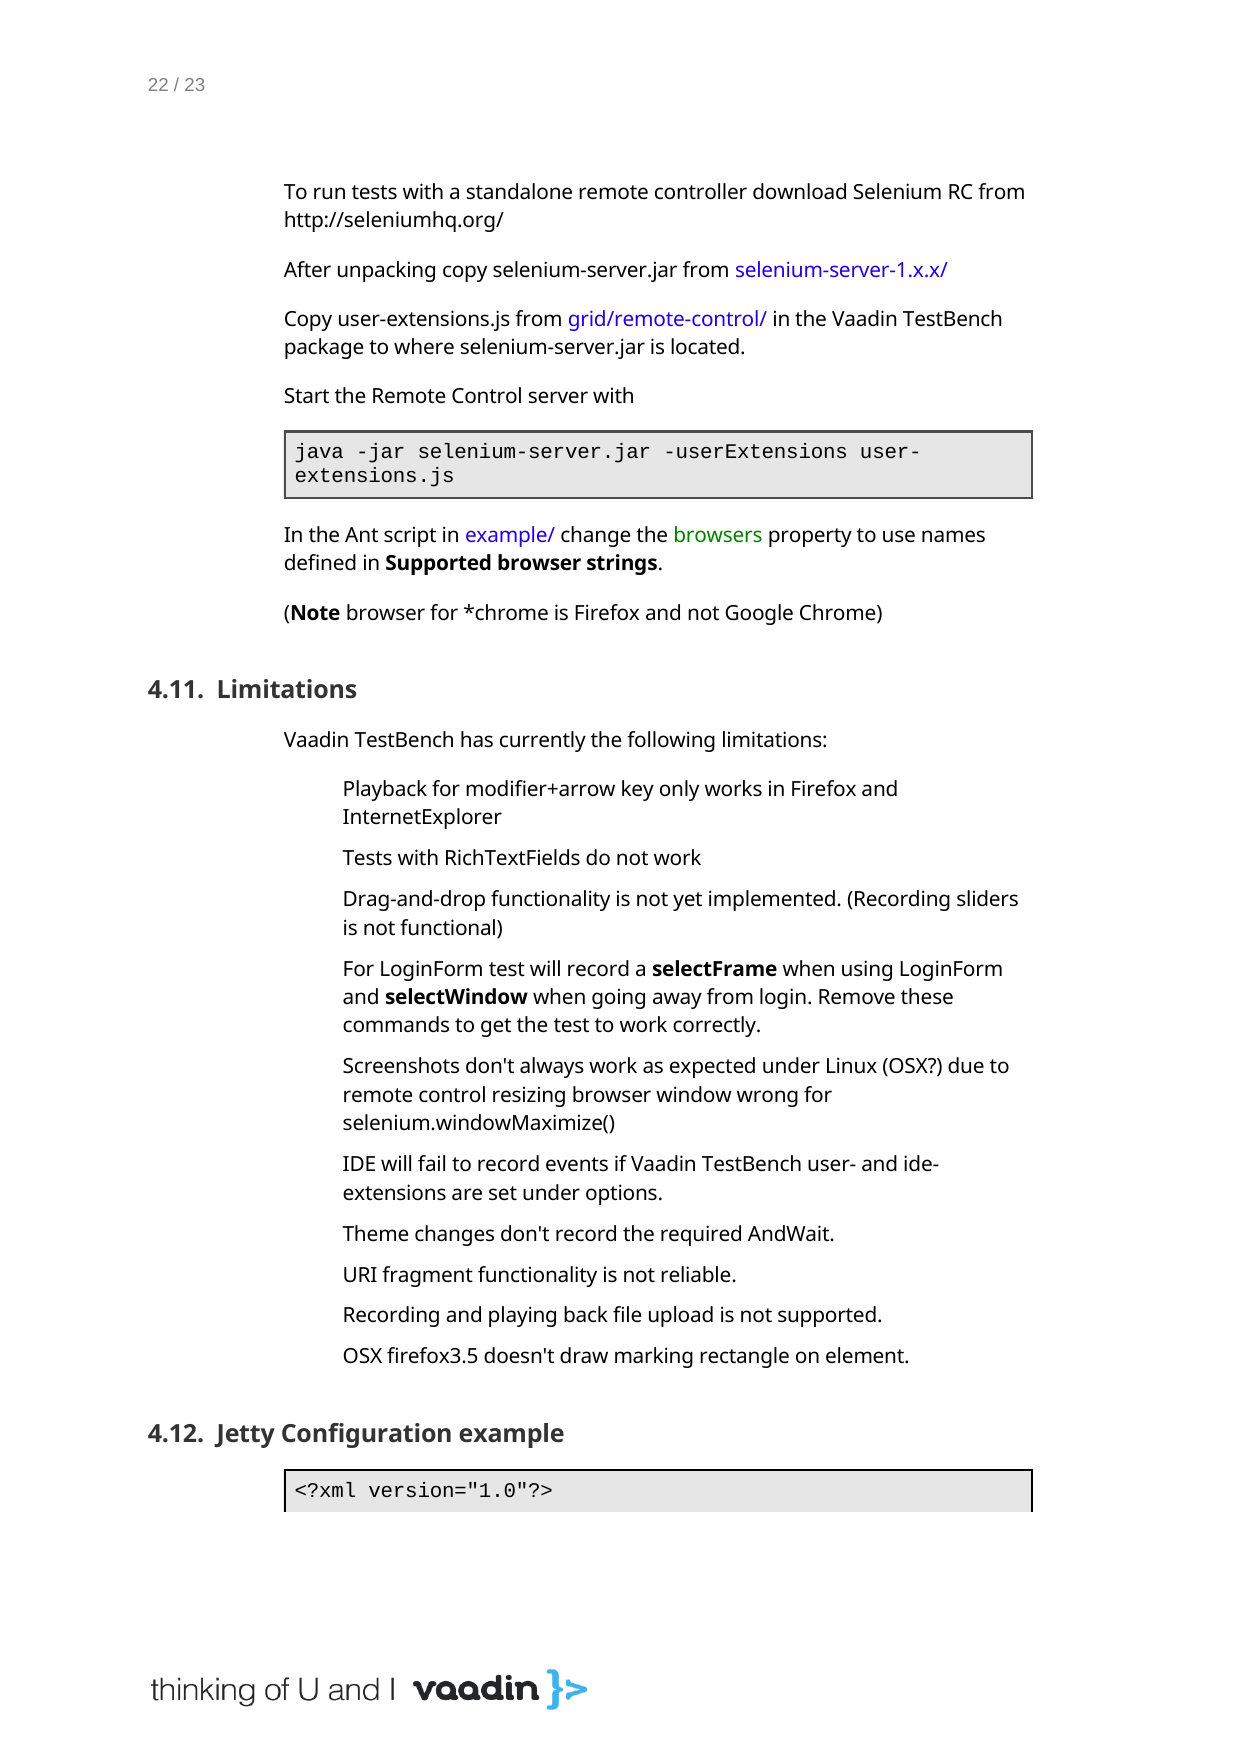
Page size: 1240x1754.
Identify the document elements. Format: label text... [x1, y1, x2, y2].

list OSX firefox3.5 doesn't draw marking rectangle on element. [283, 1342, 1033, 1370]
list Tests with RichTextFields do not work [283, 843, 1033, 872]
list URI fragment functionality is not reliable. [283, 1260, 1033, 1288]
text (Note browser for *chrome is Firefox and not Google Chrome) [283, 598, 1033, 626]
subtitle Limitations [148, 672, 1033, 706]
list For LoginForm test will record a selectFrame when using LoginForm and selectWindow when going away from login. Remove these commands to get the test to work correctly. [283, 954, 1033, 1039]
text Vaadin TestBench has currently the following limitations: [283, 725, 1033, 753]
text After unpacking copy selenium-server.jar from selenium-server-1.x.x/ [283, 255, 1033, 283]
text java -jar selenium-server.jar -userExtensions user-extensions.js [286, 433, 1031, 497]
list Drag-and-drop functionality is not yet implemented. (Recording sliders is not functional) [283, 884, 1033, 941]
text Copy user-extensions.js from grid/remote-control/ in the Vaadin TestBench package to where selenium-server.jar is located. [283, 304, 1033, 361]
list IDE will fail to record events if Vaadin TestBench user- and ide-extensions are set under options. [283, 1149, 1033, 1206]
text Start the Remote Control server with [283, 381, 1033, 410]
picture [150, 1665, 590, 1712]
subtitle Jetty Configuration example [148, 1416, 1033, 1450]
list Screenshots don't always work as expected under Linux (OSX?) due to remote control resizing browser window wrong for selenium.windowMaximize() [283, 1052, 1033, 1137]
list Recording and playing back file upload is not supported. [283, 1301, 1033, 1329]
text To run tests with a standalone remote controller download Selenium RC from http://seleniumhq.org/ [283, 177, 1033, 234]
text In the Ant script in example/ change the browsers property to use names defined in Supported browser strings. [283, 520, 1033, 577]
text <?xml version="1.0"?> [286, 1471, 1031, 1512]
list Theme changes don't record the required AndWait. [283, 1219, 1033, 1247]
list Playback for modifier+arrow key only works in Firefox and InternetExplorer [283, 774, 1033, 831]
